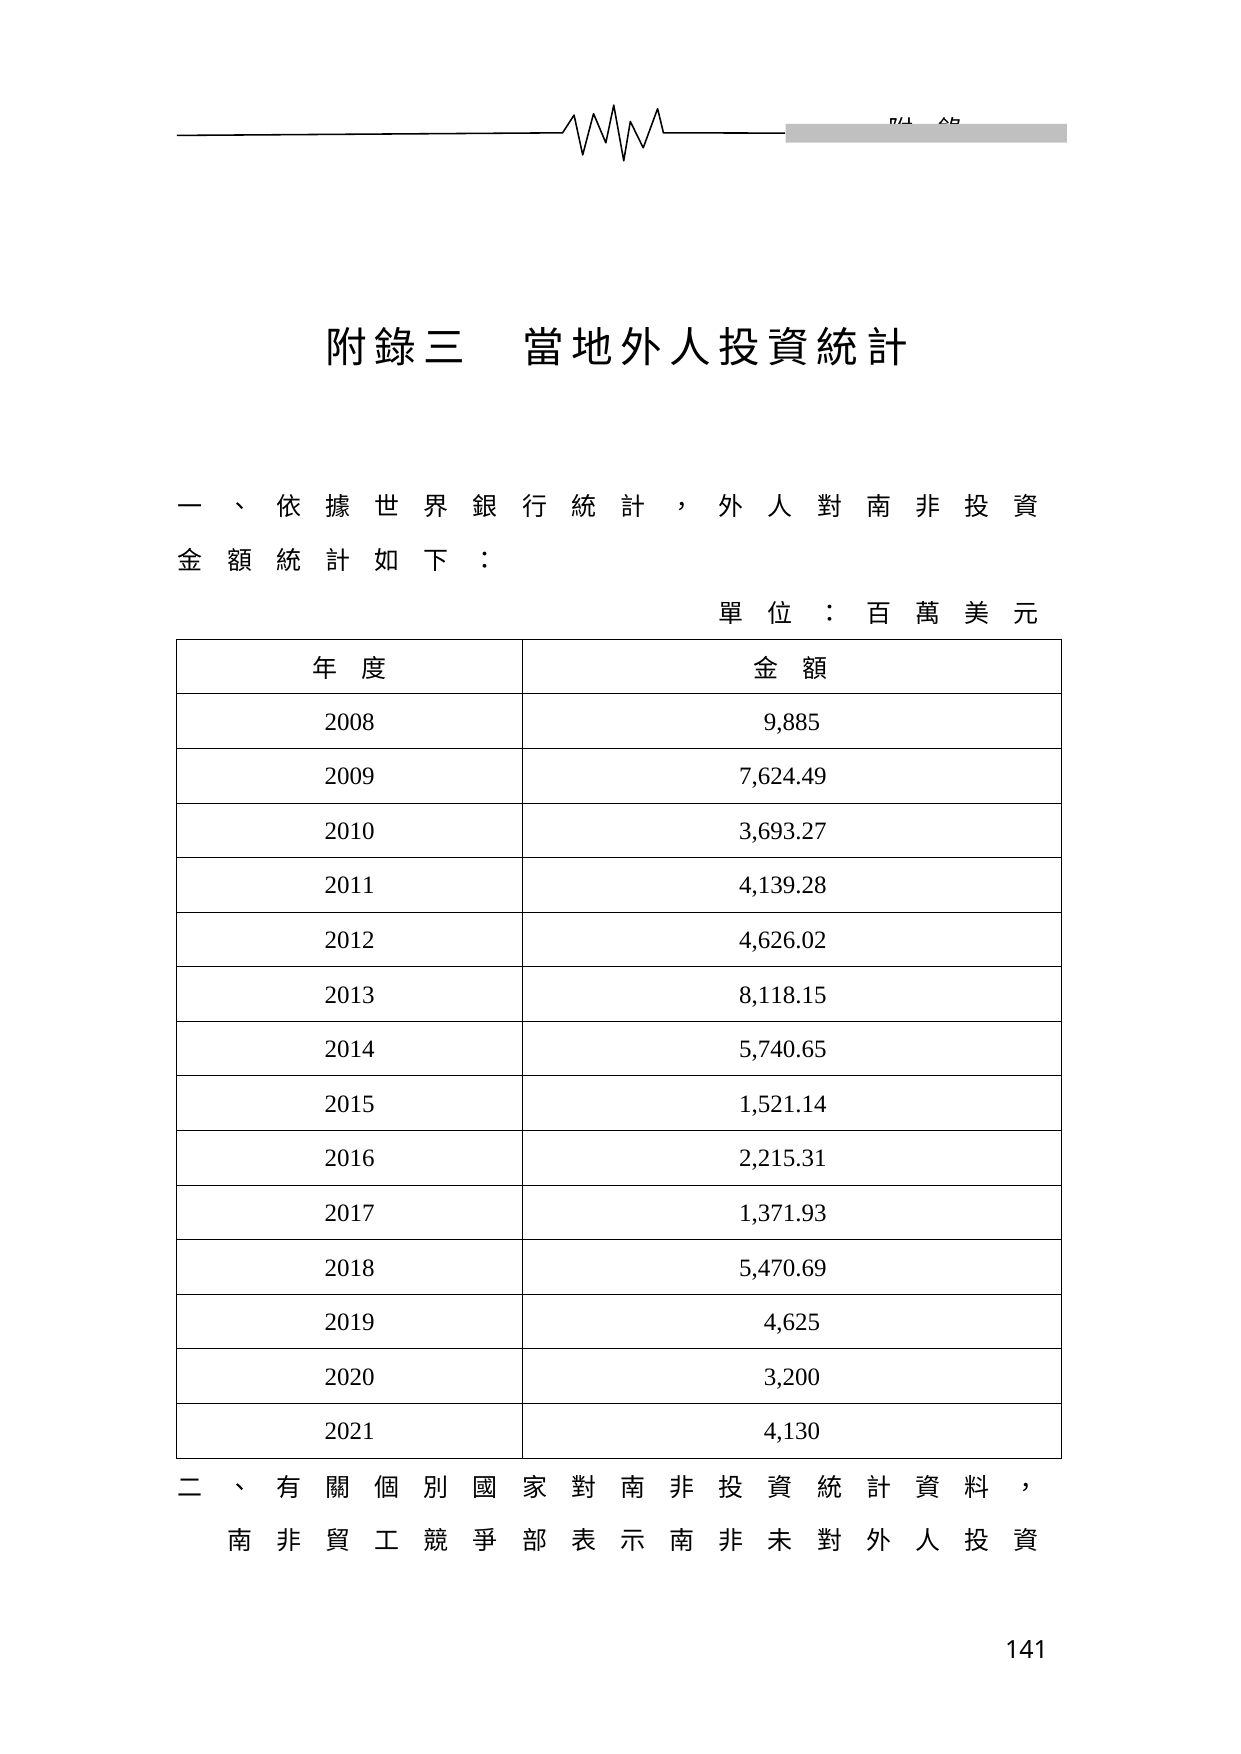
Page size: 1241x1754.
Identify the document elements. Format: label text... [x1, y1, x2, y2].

table_cell 2013 [177, 967, 522, 1021]
table_cell 2011 [177, 858, 522, 912]
table_cell 4,139.28 [523, 858, 1061, 912]
table_cell 2009 [177, 749, 522, 802]
table_header 金額 [523, 640, 1061, 693]
table_cell 3,693.27 [523, 804, 1061, 857]
table_cell 2010 [177, 804, 522, 857]
table_cell 2019 [177, 1295, 522, 1348]
table_cell 1,371.93 [523, 1186, 1061, 1239]
table_cell 9,885 [523, 694, 1061, 748]
text 二、有關個別國家對南非投資統計資料，南非貿工競爭部表示南非未對外人投資 [178, 1458, 1063, 1566]
table_cell 7,624.49 [523, 749, 1061, 802]
table_cell 1,521.14 [523, 1076, 1061, 1130]
table_cell 2016 [177, 1131, 522, 1184]
table_cell 2008 [177, 694, 522, 748]
table_cell 2021 [177, 1404, 522, 1457]
text 一、依據世界銀行統計，外人對南非投資金額統計如下： [178, 478, 1063, 585]
table_cell 4,626.02 [523, 913, 1061, 966]
table_cell 2018 [177, 1240, 522, 1294]
text 單位：百萬美元 [178, 585, 1063, 639]
table_cell 5,470.69 [523, 1240, 1061, 1294]
table_cell 4,625 [523, 1295, 1061, 1348]
table_cell 2014 [177, 1022, 522, 1075]
table_cell 5,740.65 [523, 1022, 1061, 1075]
table_cell 2015 [177, 1076, 522, 1130]
table_cell 2020 [177, 1349, 522, 1403]
table_header 年度 [177, 640, 522, 693]
text 附錄三 當地外人投資統計 [178, 291, 1063, 398]
table_cell 4,130 [523, 1404, 1061, 1457]
table_cell 3,200 [523, 1349, 1061, 1403]
table_cell 2012 [177, 913, 522, 966]
table_cell 2017 [177, 1186, 522, 1239]
table_cell 2,215.31 [523, 1131, 1061, 1184]
table_cell 8,118.15 [523, 967, 1061, 1021]
